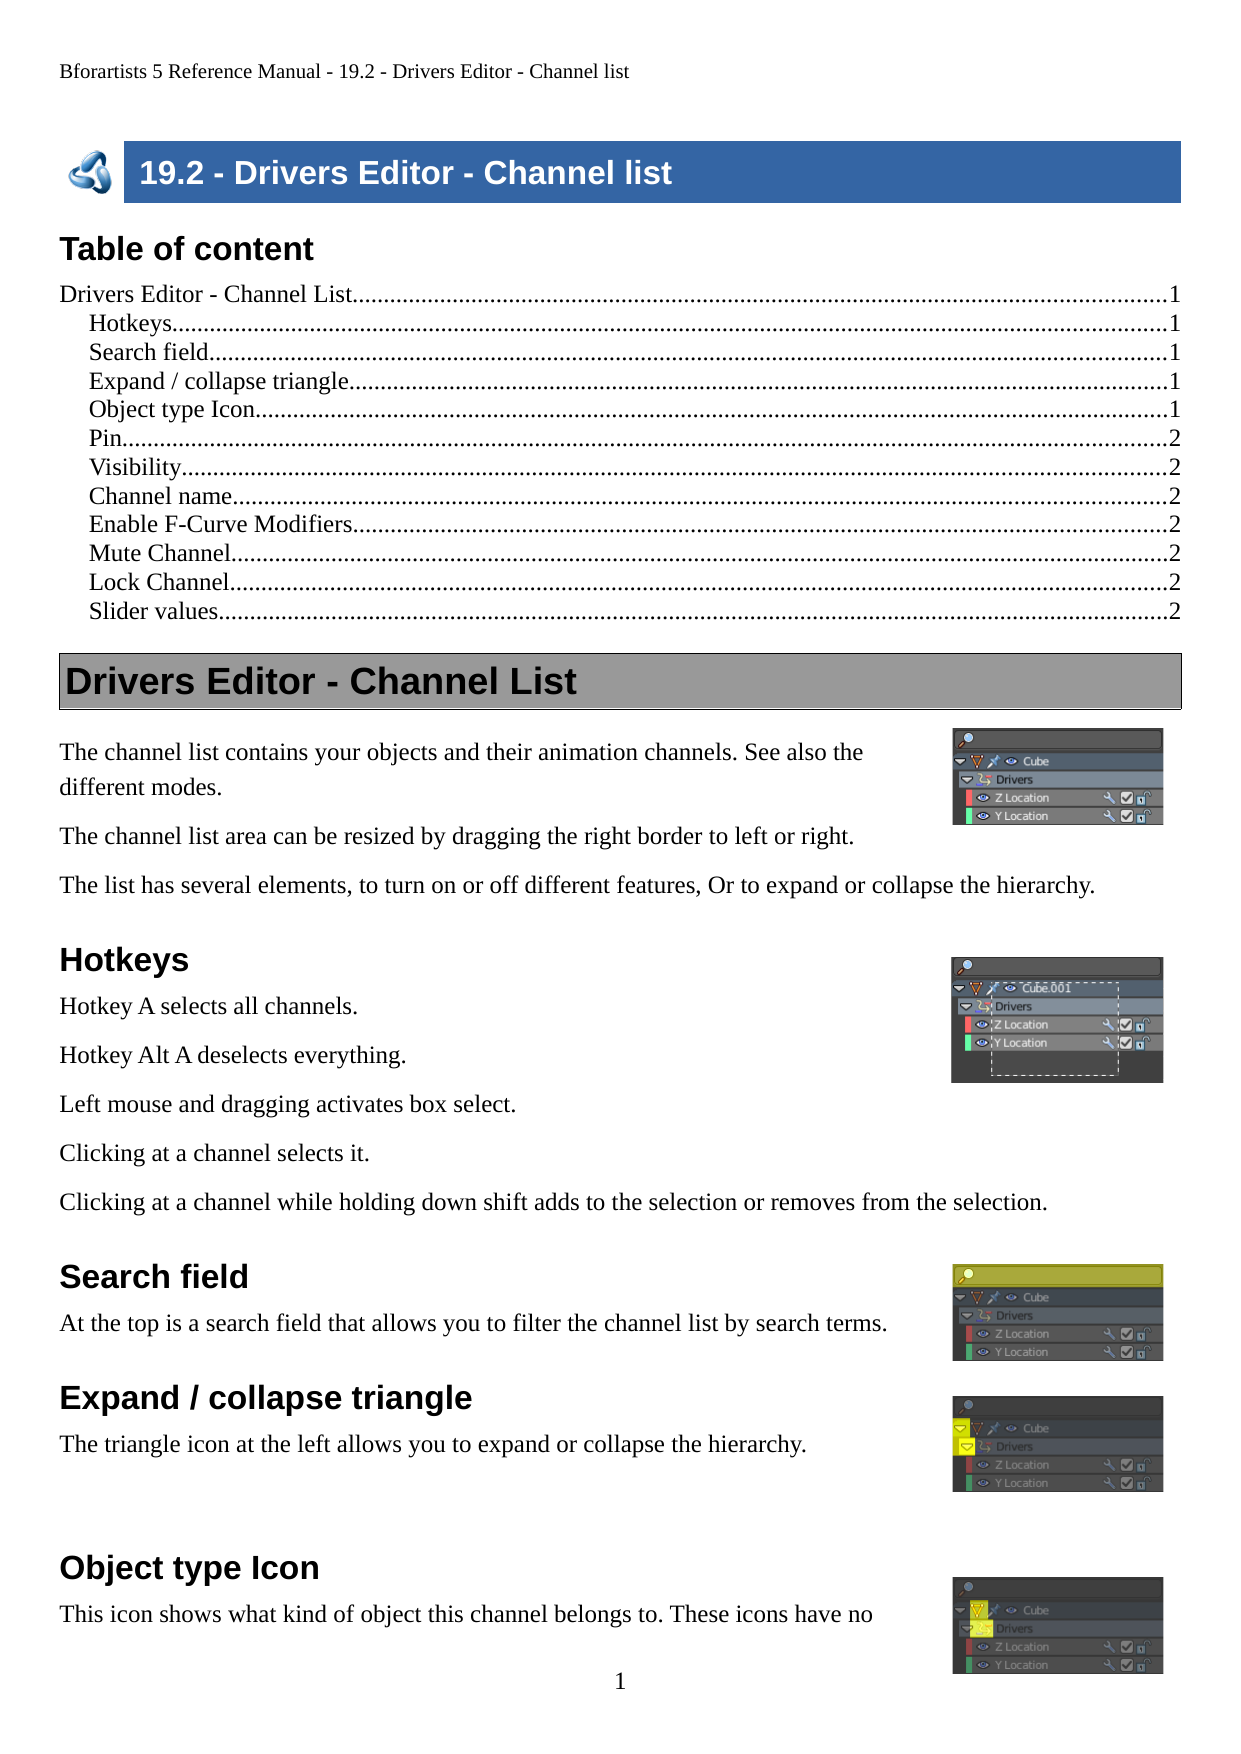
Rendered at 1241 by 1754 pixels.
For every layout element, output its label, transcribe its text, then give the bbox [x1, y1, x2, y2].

text Enable F-Curve Modifiers 2 [88, 509, 1181, 538]
text Hotkey Alt A deselects everything. [59, 1040, 951, 1069]
picture [65, 147, 114, 197]
text Channel name 2 [88, 481, 1181, 509]
text The list has several elements, to turn on or off different features, Or to expand or collapse the hierarchy. [59, 870, 1181, 899]
picture [952, 728, 1164, 825]
text Mute Channel 2 [88, 538, 1181, 567]
text Drivers Editor - Channel List 1 [59, 279, 1181, 308]
picture [952, 1264, 1164, 1361]
text Expand / collapse triangle 1 [88, 366, 1181, 394]
text The channel list area can be resized by dragging the right border to left or right. [59, 821, 1181, 849]
text This icon shows what kind of object this channel belongs to. These icons have no [59, 1599, 952, 1628]
text Clicking at a channel selects it. [59, 1138, 1181, 1167]
text At the top is a search field that allows you to filter the channel list by search terms. [59, 1308, 952, 1337]
text Visibility 2 [88, 452, 1181, 481]
text Slider values 2 [88, 596, 1181, 624]
picture [952, 1396, 1164, 1492]
text Lock Channel 2 [88, 567, 1181, 596]
subtitle Object type Icon [59, 1548, 1181, 1587]
text Clicking at a channel while holding down shift adds to the selection or removes from the selection. [59, 1187, 1181, 1216]
text The triangle icon at the left allows you to expand or collapse the hierarchy. [59, 1429, 952, 1458]
text Hotkeys 1 [88, 308, 1181, 337]
text Hotkey A selects all channels. [59, 991, 951, 1020]
text Left mouse and dragging activates box select. [59, 1089, 1181, 1118]
subtitle Table of content [59, 228, 1181, 267]
picture [951, 957, 1164, 1083]
text The channel list contains your objects and their animation channels. See also the different modes. [59, 737, 952, 801]
picture [952, 1577, 1164, 1674]
text Pin 2 [88, 423, 1181, 452]
table_header Drivers Editor - Channel List [60, 654, 1181, 708]
text Object type Icon 1 [88, 394, 1181, 423]
table_header [59, 141, 124, 203]
subtitle Search field [59, 1257, 1181, 1296]
subtitle Hotkeys [59, 940, 1181, 978]
table_header 19.2 - Drivers Editor - Channel list [124, 141, 1181, 203]
subtitle Expand / collapse triangle [59, 1378, 1181, 1417]
text Search field 1 [88, 337, 1181, 366]
